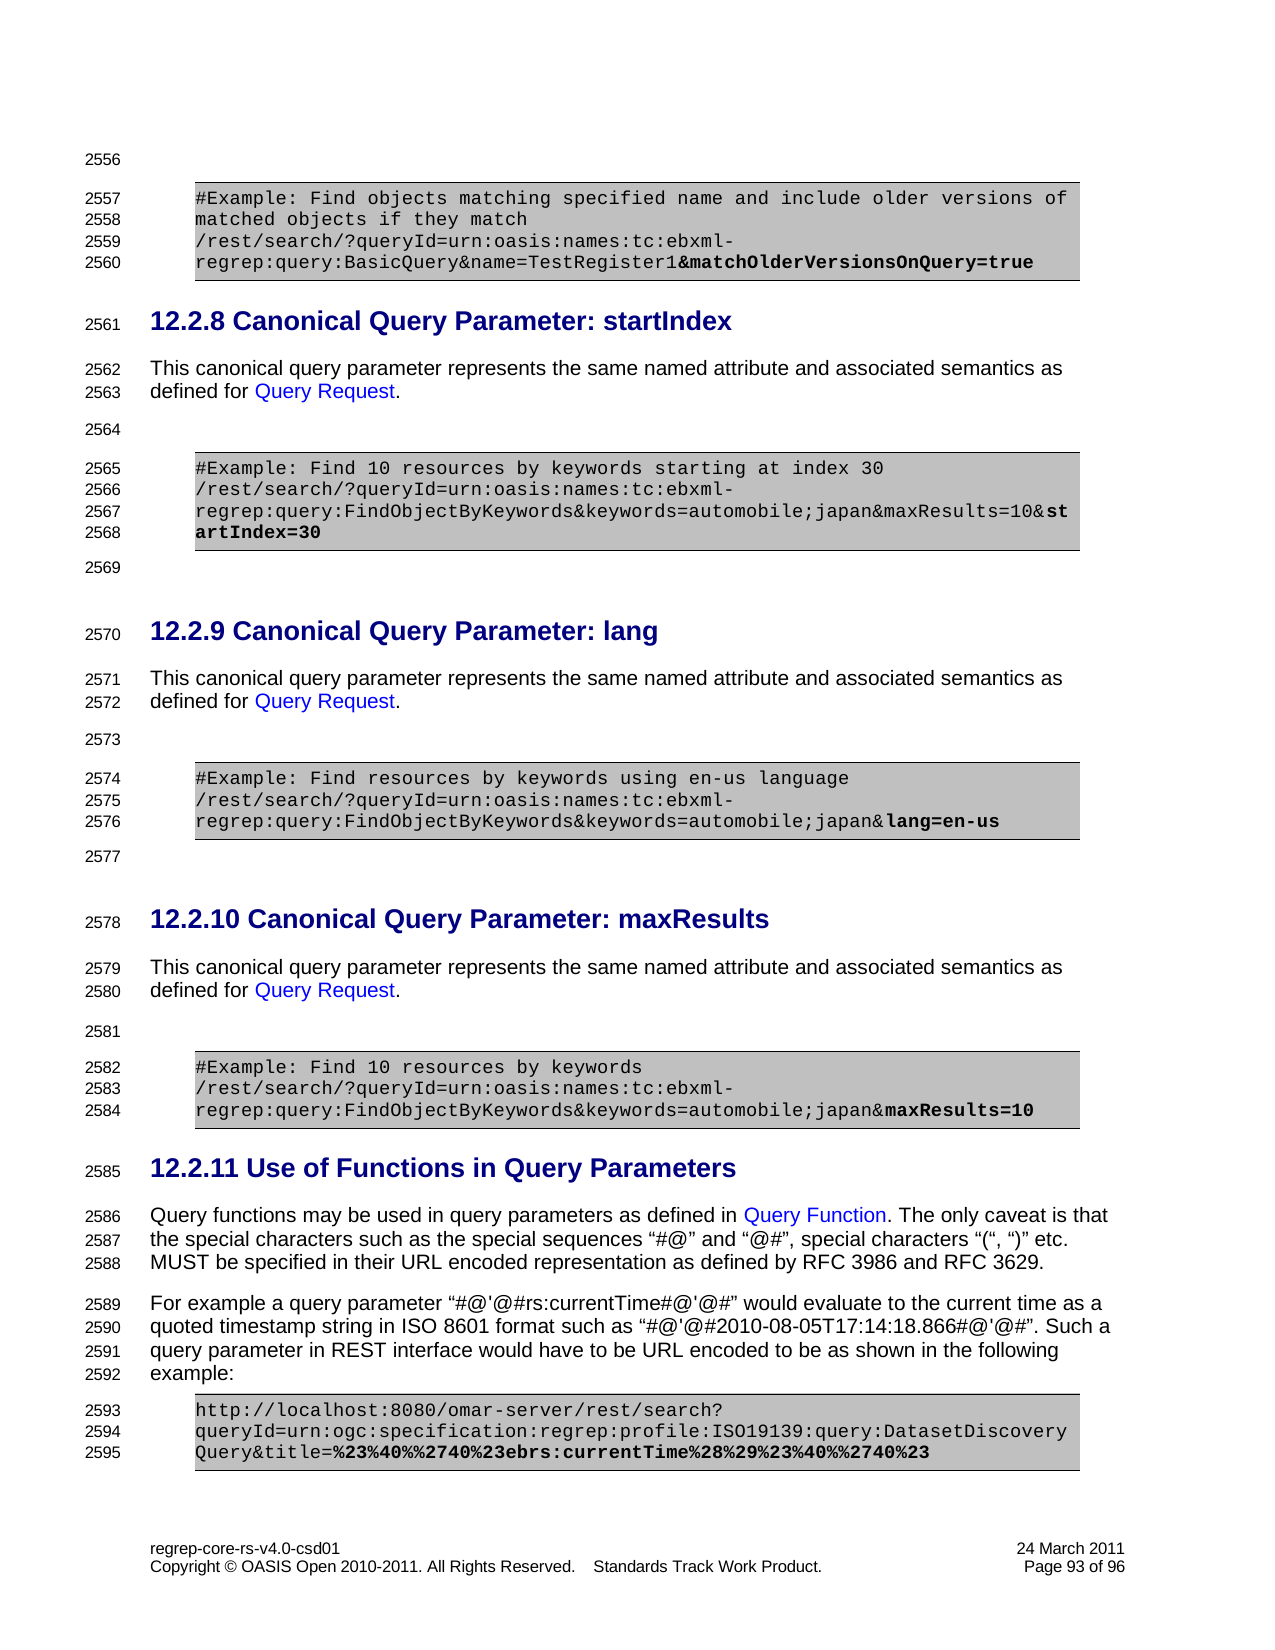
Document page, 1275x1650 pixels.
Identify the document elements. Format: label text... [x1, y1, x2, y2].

text /rest/search/?queryId=urn:oasis:names:tc:ebxml-regrep:query:FindObjectByKeywords&keywords=automobile;japan&maxResults=10 [195, 1072, 1080, 1128]
text /rest/search/?queryId=urn:oasis:names:tc:ebxml-regrep:query:BasicQuery&name=TestRegister1&matchOlderVersionsOnQuery=true [195, 225, 1080, 280]
text #Example: Find 10 resources by keywords [195, 1052, 1080, 1072]
text /rest/search/?queryId=urn:oasis:names:tc:ebxml-regrep:query:FindObjectByKeywords&keywords=automobile;japan&lang=en-us [195, 783, 1080, 839]
text #Example: Find resources by keywords using en-us language [195, 763, 1080, 783]
subtitle Canonical Query Parameter: lang [150, 616, 1125, 646]
text For example a query parameter “#@'@#rs:currentTime#@'@#” would evaluate to the current time as a quoted timestamp string in ISO 8601 format such as “#@'@#2010-08-05T17:14:18.866#@'@#”. Such a query parameter in REST interface would have to be URL encoded to be as shown in the following example: [150, 1291, 1125, 1385]
subtitle Canonical Query Parameter: maxResults [150, 904, 1125, 934]
subtitle Use of Functions in Query Parameters [150, 1153, 1125, 1183]
text This canonical query parameter represents the same named attribute and associated semantics as defined for Query Request. [150, 955, 1125, 1002]
subtitle Canonical Query Parameter: startIndex [150, 305, 1125, 335]
text http://localhost:8080/omar-server/rest/search?queryId=urn:ogc:specification:regrep:profile:ISO19139:query:DatasetDiscoveryQuery&title=%23%40%%2740%23ebrs:currentTime%28%29%23%40%%2740%23 [195, 1395, 1080, 1470]
text This canonical query parameter represents the same named attribute and associated semantics as defined for Query Request. [150, 356, 1125, 403]
text This canonical query parameter represents the same named attribute and associated semantics as defined for Query Request. [150, 666, 1125, 713]
text Query functions may be used in query parameters as defined in Query Function. The only caveat is that the special characters such as the special sequences “#@” and “@#”, special characters “(“, “)” etc. MUST be specified in their URL encoded representation as defined by RFC 3986 and RFC 3629. [150, 1204, 1125, 1274]
text #Example: Find 10 resources by keywords starting at index 30 [195, 453, 1080, 473]
text #Example: Find objects matching specified name and include older versions of matched objects if they match [195, 183, 1080, 225]
text /rest/search/?queryId=urn:oasis:names:tc:ebxml-regrep:query:FindObjectByKeywords&keywords=automobile;japan&maxResults=10&startIndex=30 [195, 473, 1080, 550]
